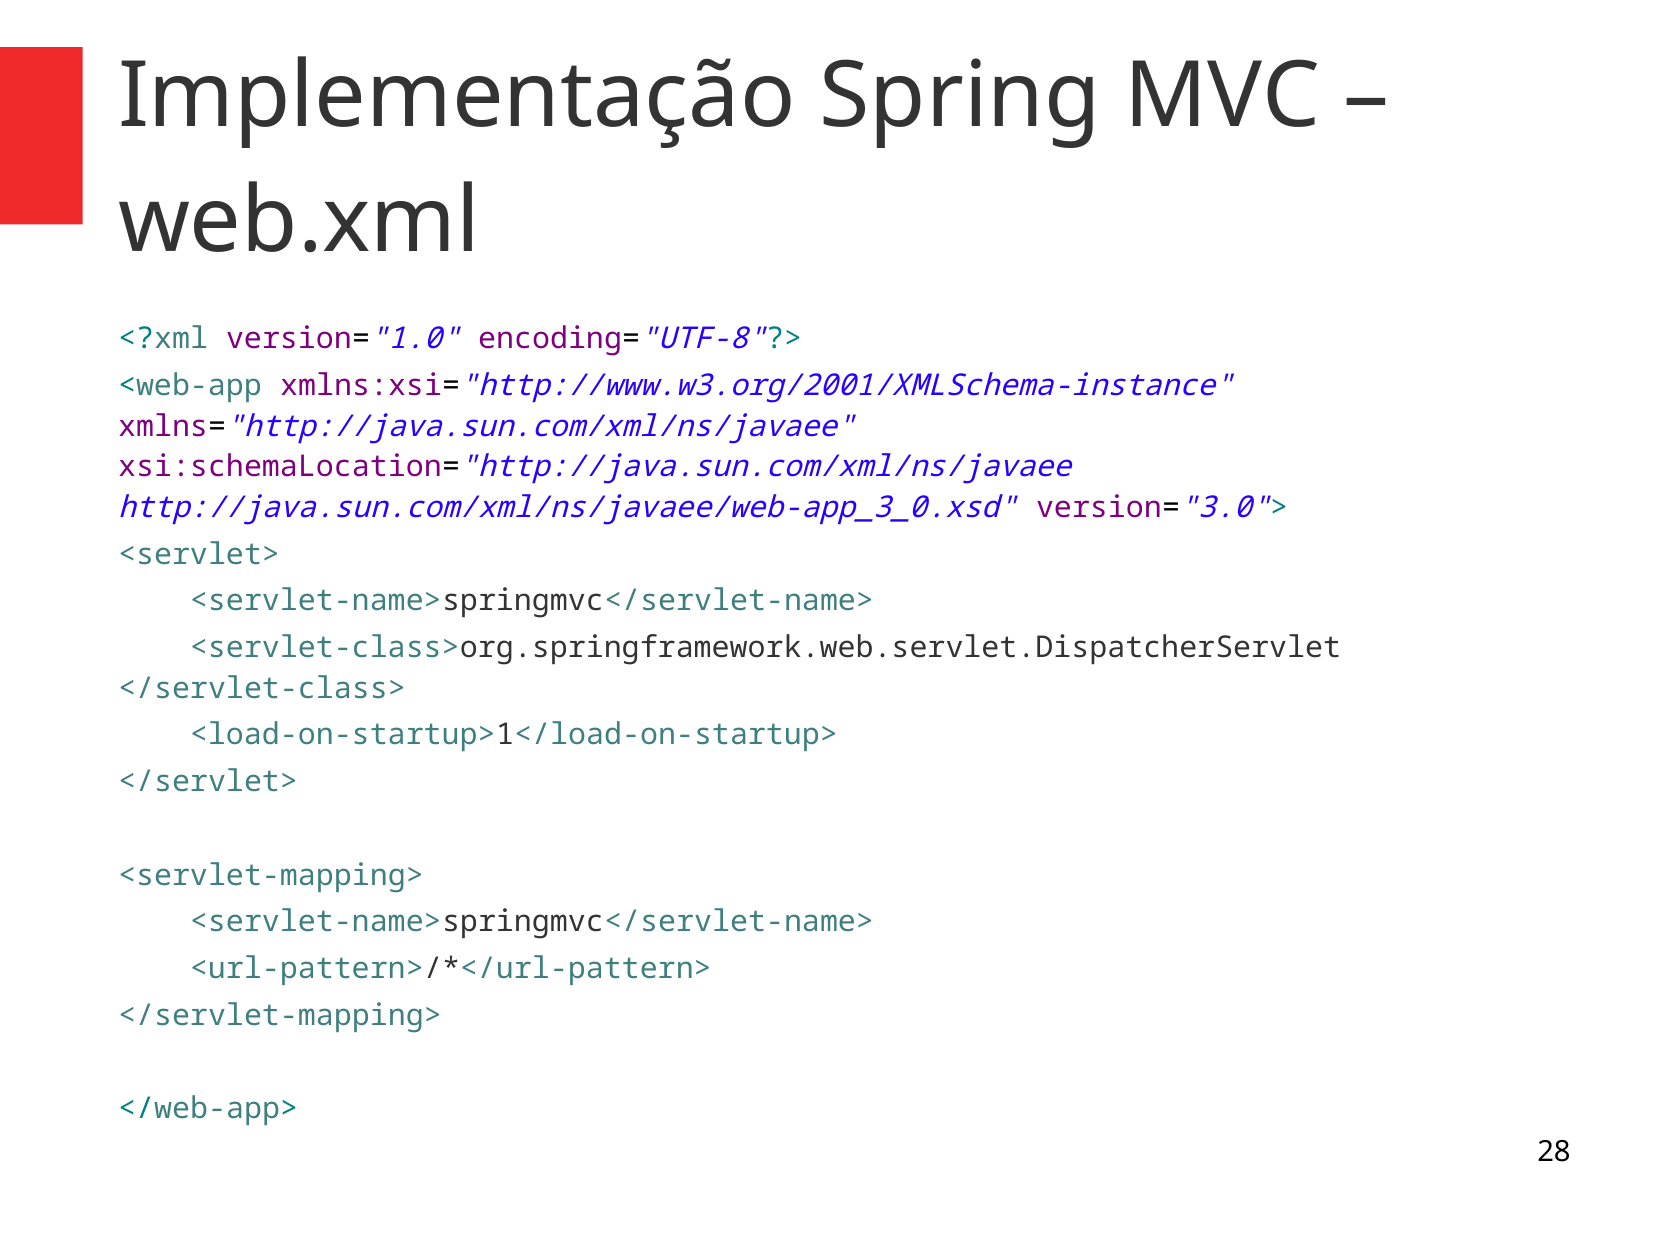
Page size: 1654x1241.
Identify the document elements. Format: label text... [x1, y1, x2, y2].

list <?xml version="1.0" encoding="UTF-8"?> <web-app xmlns:xsi="http://www.w3.org/2001/XMLSchema-instance" xmlns="http://java.sun.com/xml/ns/javaee" xsi:schemaLocation="http://java.sun.com/xml/ns/javaee http://java.sun.com/xml/ns/javaee/web-app_3_0.xsd" version="3.0"> <servlet> <servlet-name>springmvc</servlet-name> <servlet-class>org.springframework.web.servlet.DispatcherServlet </servlet-class> <load-on-startup>1</load-on-startup> </servlet> <servlet-mapping> <servlet-name>springmvc</servlet-name> <url-pattern>/*</url-pattern> </servlet-mapping> </web-app> [118, 316, 1536, 1134]
title Implementação Spring MVC – web.xml [118, 27, 1571, 279]
